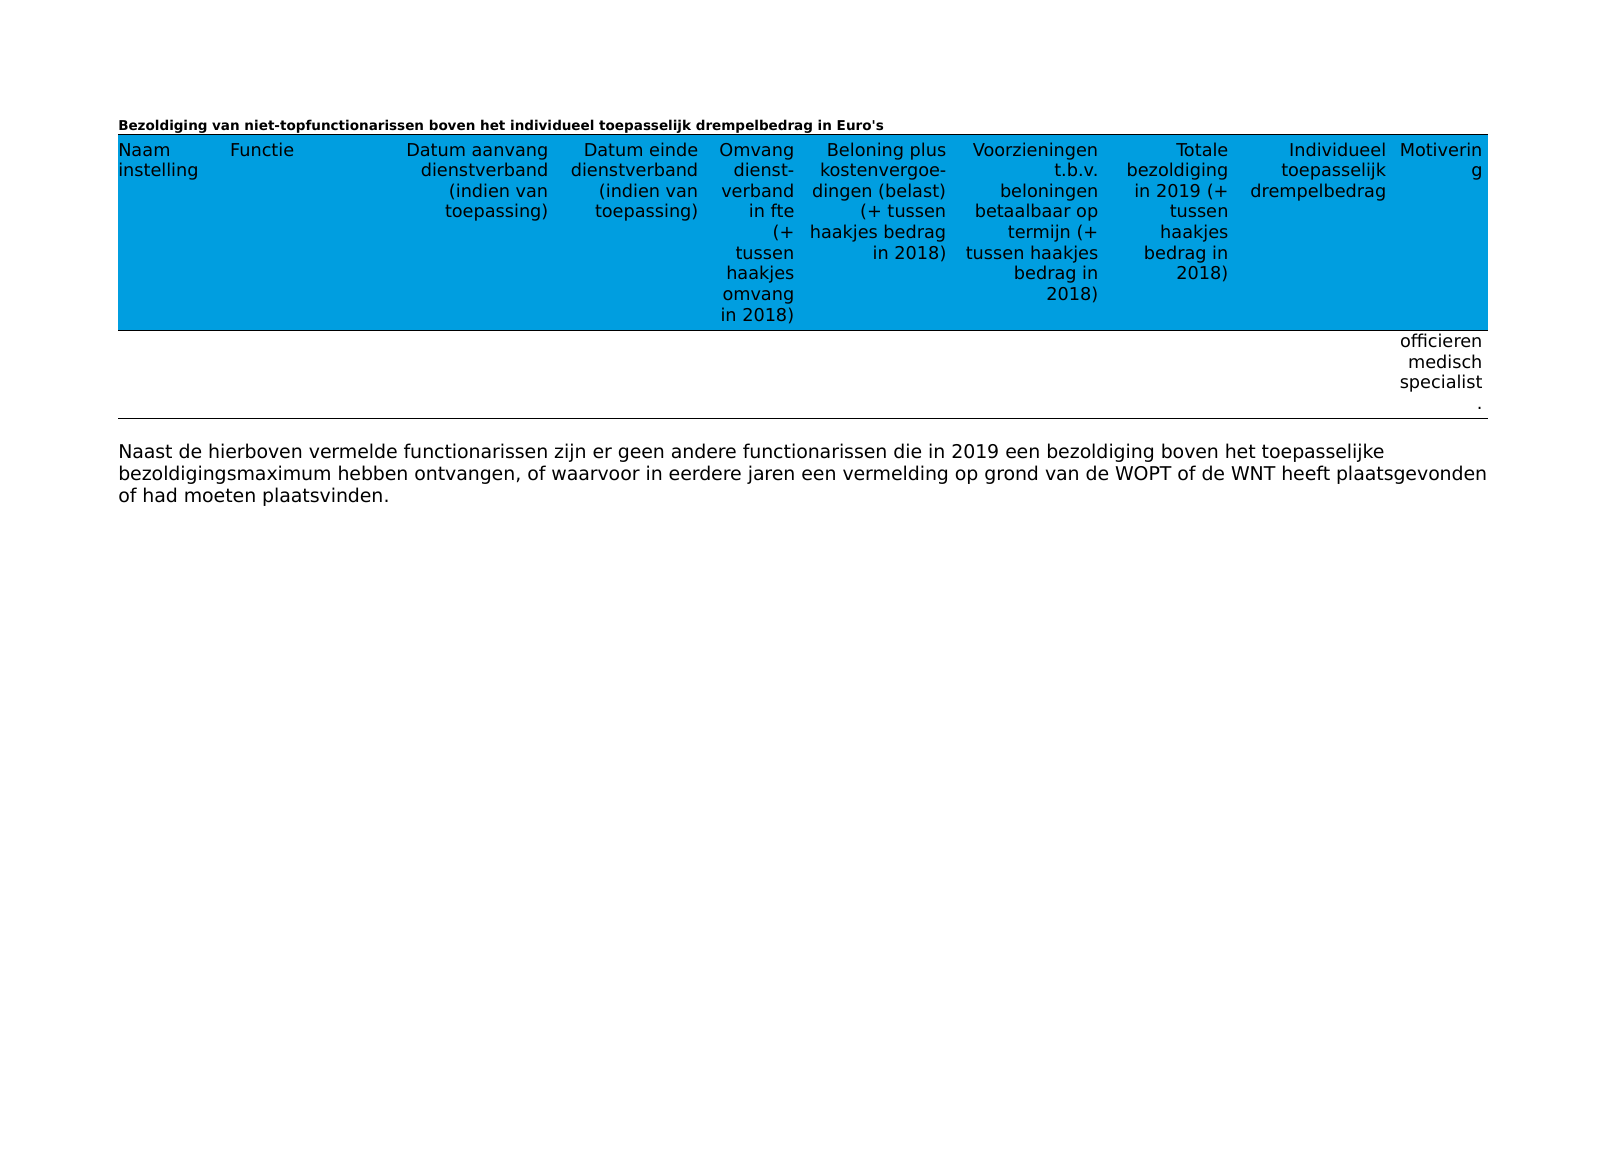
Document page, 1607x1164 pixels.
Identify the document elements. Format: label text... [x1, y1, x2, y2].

table_cell [1234, 331, 1392, 418]
table_header Bezoldiging van niet-topfunctionarissen boven het individueel toepasselijk drempelbedrag in Euro's [118, 118, 1488, 134]
table_cell [554, 331, 704, 418]
table_cell [398, 331, 554, 418]
table_cell Beloning plus kostenvergoe-dingen (belast) (+ tussen haakjes bedrag in 2018) [800, 135, 952, 330]
table_cell [800, 331, 952, 418]
table_cell Functie [224, 135, 398, 330]
table_cell [224, 331, 398, 418]
table_cell [952, 331, 1104, 418]
table_cell [118, 331, 224, 418]
text Naast de hierboven vermelde functionarissen zijn er geen andere functionarissen die in 2019 een bezoldiging boven het toepasselijke bezoldigingsmaximum hebben ontvangen, of waarvoor in eerdere jaren een vermelding op grond van de WOPT of de WNT heeft plaatsgevonden of had moeten plaatsvinden. [118, 441, 1488, 507]
table_cell Omvang dienst-verband in fte (+ tussen haakjes omvang in 2018) [704, 135, 800, 330]
table_cell Individueel toepasselijk drempelbedrag [1234, 135, 1392, 330]
table_cell Naam instelling [118, 135, 224, 330]
table_cell [1104, 331, 1234, 418]
table_cell Voorzieningen t.b.v. beloningen betaalbaar op termijn (+ tussen haakjes bedrag in 2018) [952, 135, 1104, 330]
table_cell Motivering [1392, 135, 1488, 330]
table_cell officieren medisch specialist. [1392, 331, 1488, 418]
table_cell [704, 331, 800, 418]
table_cell Totale bezoldiging in 2019 (+ tussen haakjes bedrag in 2018) [1104, 135, 1234, 330]
table_cell Datum aanvang dienstverband (indien van toepassing) [398, 135, 554, 330]
table_cell Datum einde dienstverband (indien van toepassing) [554, 135, 704, 330]
